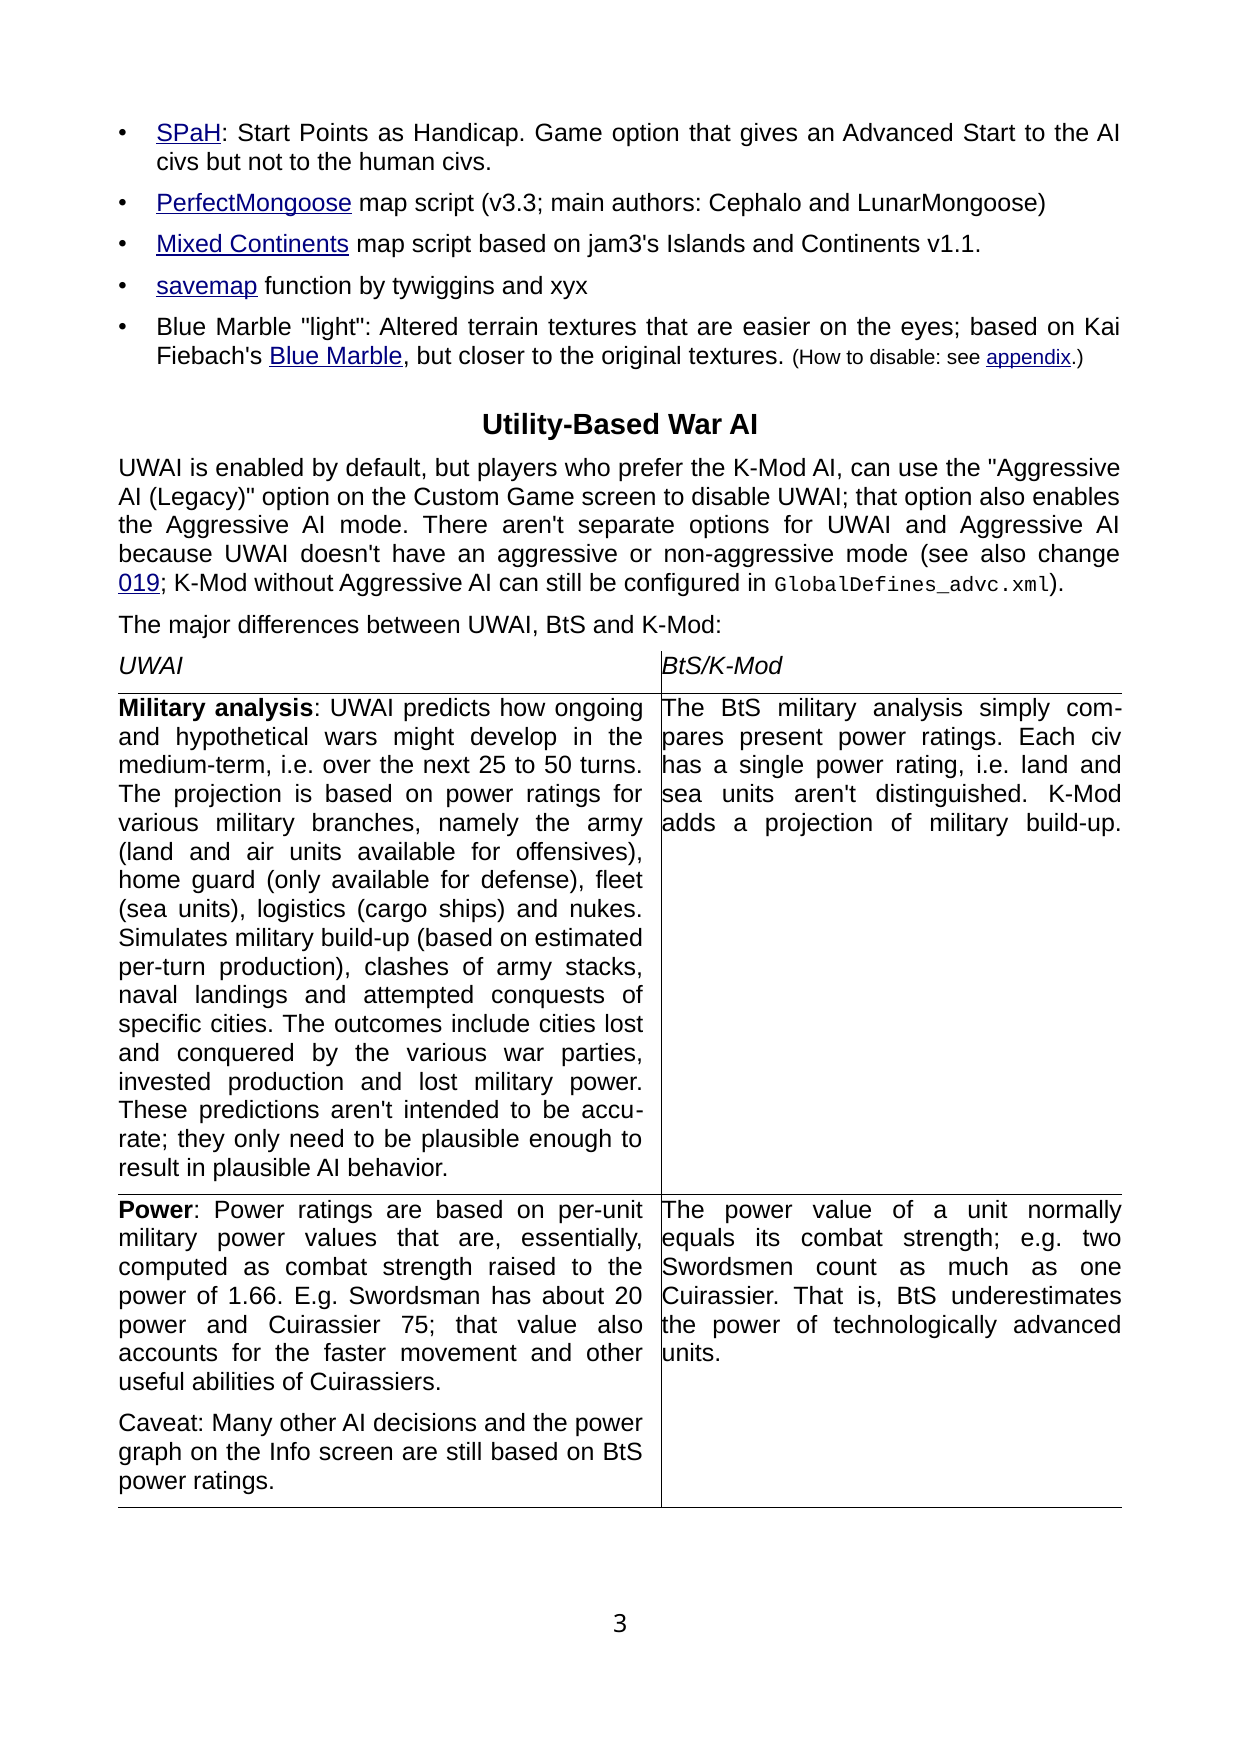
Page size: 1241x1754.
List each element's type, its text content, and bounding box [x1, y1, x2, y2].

table_header BtS/K-Mod [662, 651, 1122, 692]
text UWAI is enabled by default, but players who prefer the K-Mod AI, can use the "Aggressive AI (Legacy)" option on the Custom Game screen to disable UWAI; that option also enables the Aggressive AI mode. There aren't separate options for UWAI and Aggressive AI because UWAI doesn't have an aggressive or non-aggressive mode (see also change 019; K-Mod without Aggressive AI can still be configured in GlobalDefines_advc.xml). [118, 453, 1122, 598]
table_cell The power value of a unit normally equals its combat strength; e.g. two Swordsmen count as much as one Cuirassier. That is, BtS underestimates the power of technologically advanced units. [662, 1195, 1122, 1507]
list Mixed Continents map script based on jam3's Islands and Continents v1.1. [118, 229, 1122, 258]
list savemap function by tywiggins and xyx [118, 271, 1122, 299]
list PerfectMongoose map script (v3.3; main authors: Cephalo and LunarMongoose) [118, 188, 1122, 217]
text The major differences between UWAI, BtS and K-Mod: [118, 610, 1122, 639]
subtitle Utility-Based War AI [118, 407, 1122, 440]
table_header UWAI [118, 651, 661, 692]
table_cell The BtS military analysis simply com­pares present power ratings. Each civ has a single power rating, i.e. land and sea units aren't distinguished. K-Mod adds a projection of military build-up. [662, 694, 1122, 1194]
table_cell Military analysis: UWAI predicts how ongoing and hypothetical wars might develop in the medium-term, i.e. over the next 25 to 50 turns. The projection is based on power ratings for various military branches, namely the army (land and air units available for offensives), home guard (only available for defense), fleet (sea units), logistics (cargo ships) and nukes. Simulates military build-up (based on estimated per-turn production), clashes of army stacks, naval landings and attempted conquests of specific cities. The outcomes include cities lost and conquered by the various war parties, invested production and lost military power. These predictions aren't intended to be accu­rate; they only need to be plausible enough to result in plausible AI behavior. [118, 694, 661, 1194]
list Blue Marble "light": Altered terrain textures that are easier on the eyes; based on Kai Fiebach's Blue Marble, but closer to the original textures. (How to disable: see appendix.) [118, 312, 1122, 369]
list SPaH: Start Points as Handicap. Game option that gives an Advanced Start to the AI civs but not to the human civs. [118, 118, 1122, 176]
table_cell Power: Power ratings are based on per-unit military power values that are, essentially, computed as combat strength raised to the power of 1.66. E.g. Swordsman has about 20 power and Cuirassier 75; that value also accounts for the faster movement and other useful abilities of Cuirassiers. Caveat: Many other AI decisions and the power graph on the Info screen are still based on BtS power ratings. [118, 1195, 661, 1507]
